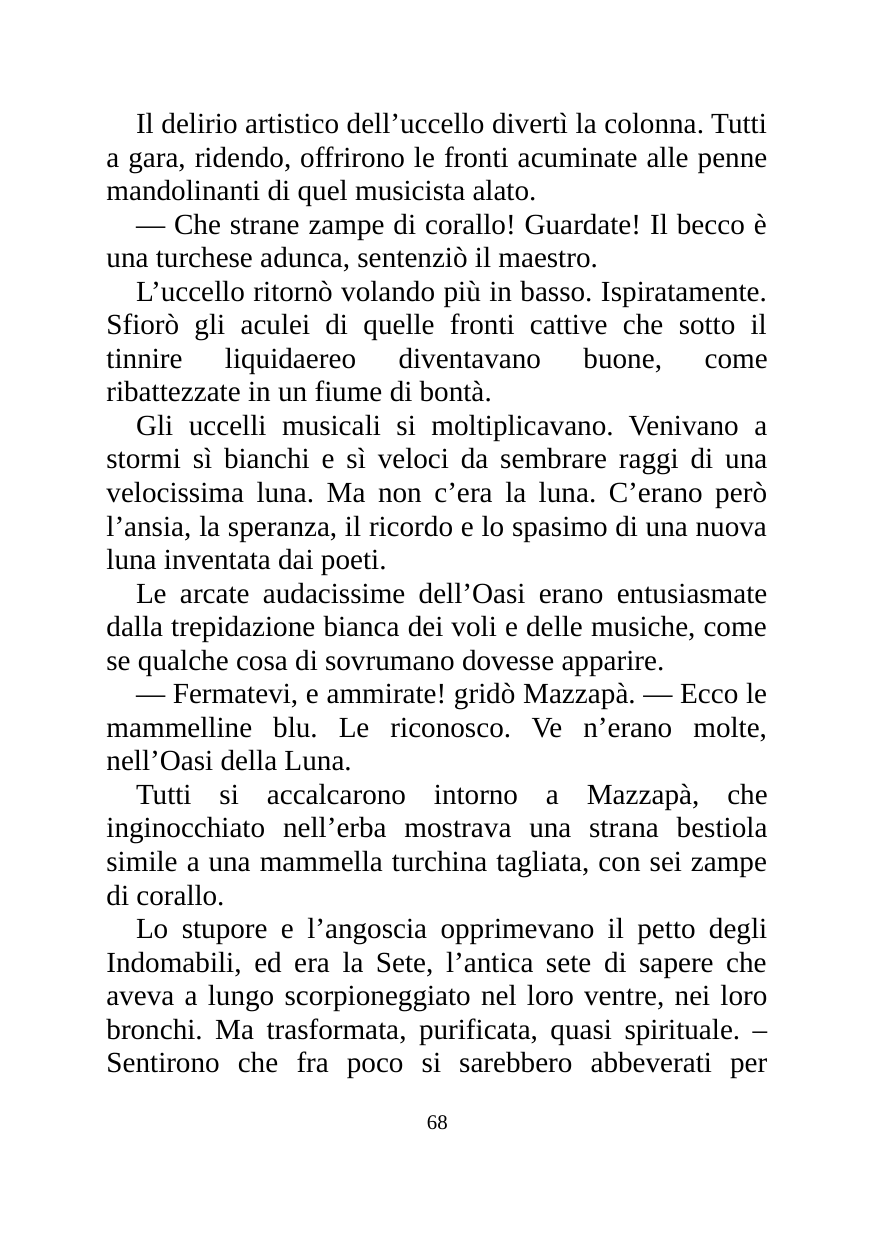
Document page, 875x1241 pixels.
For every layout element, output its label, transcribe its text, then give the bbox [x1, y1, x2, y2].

text Tutti si accalcarono intorno a Mazzapà, che inginocchiato nell’erba mostrava una strana bestiola simile a una mammella turchina tagliata, con sei zampe di corallo. [106, 777, 768, 911]
text L’uccello ritornò volando più in basso. Ispiratamente. Sfiorò gli aculei di quelle fronti cattive che sotto il tinnire liquidaereo diventavano buone, come ribattezzate in un fiume di bontà. [106, 274, 768, 408]
text Lo stupore e l’angoscia opprimevano il petto degli Indomabili, ed era la Sete, l’antica sete di sapere che aveva a lungo scorpioneggiato nel loro ventre, nei loro bronchi. Ma trasformata, purificata, quasi spirituale. – Sentirono che fra poco si sarebbero abbeverati per [106, 911, 768, 1079]
text Gli uccelli musicali si moltiplicavano. Venivano a stormi sì bianchi e sì veloci da sembrare raggi di una velocissima luna. Ma non c’era la luna. C’erano però l’ansia, la speranza, il ricordo e lo spasimo di una nuova luna inventata dai poeti. [106, 408, 768, 576]
text Le arcate audacissime dell’Oasi erano entusiasmate dalla trepidazione bianca dei voli e delle musiche, come se qualche cosa di sovrumano dovesse apparire. [106, 576, 768, 676]
text Il delirio artistico dell’uccello divertì la colonna. Tutti a gara, ridendo, offrirono le fronti acuminate alle penne mandolinanti di quel musicista alato. [106, 106, 768, 207]
text — Che strane zampe di corallo! Guardate! Il becco è una turchese adunca, sentenziò il maestro. [106, 207, 768, 274]
text — Fermatevi, e ammirate! gridò Mazzapà. — Ecco le mammelline blu. Le riconosco. Ve n’erano molte, nell’Oasi della Luna. [106, 676, 768, 777]
